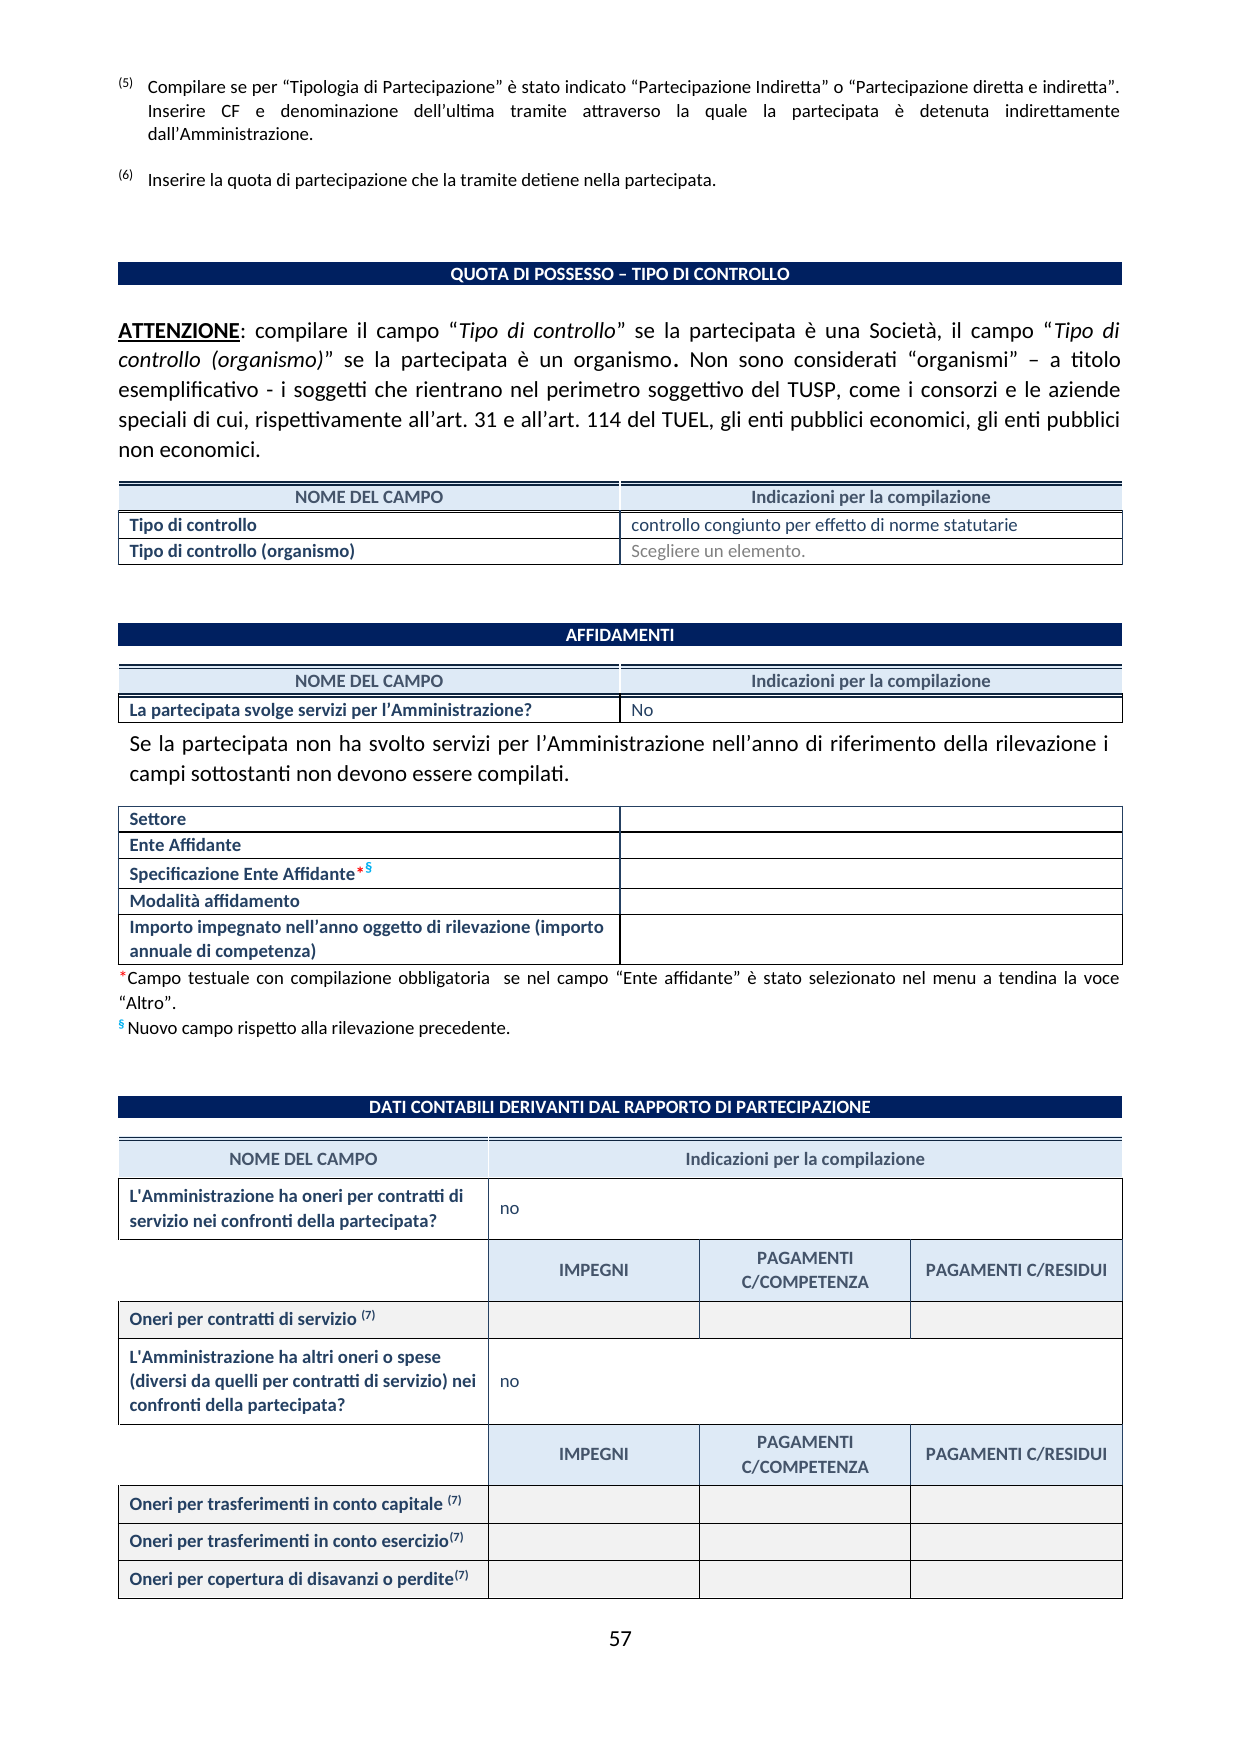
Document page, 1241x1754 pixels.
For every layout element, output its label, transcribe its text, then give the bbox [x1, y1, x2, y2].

table_cell L'Amministrazione ha oneri per contratti di servizio nei confronti della partecipata? [119, 1179, 488, 1239]
table_header Indicazioni per la compilazione [621, 669, 1122, 693]
table_cell Modalità affidamento [119, 889, 619, 914]
table_cell Ente Affidante [119, 833, 619, 857]
table_cell [621, 889, 1122, 914]
table_cell controllo congiunto per effetto di norme statutarie [621, 513, 1122, 537]
table_cell [489, 1486, 699, 1523]
table_cell [700, 1486, 910, 1523]
table_cell [911, 1561, 1122, 1597]
table_cell [489, 1561, 699, 1597]
table_cell Oneri per contratti di servizio (7) [119, 1302, 488, 1338]
table_cell [621, 915, 1122, 963]
table_cell no [489, 1179, 1122, 1239]
table_cell no [489, 1339, 1122, 1423]
table_cell [700, 1524, 910, 1560]
table_cell IMPEGNI [489, 1425, 699, 1485]
table_header NOME DEL CAMPO [119, 669, 619, 693]
table_header Indicazioni per la compilazione [489, 1141, 1122, 1177]
table_cell [911, 1524, 1122, 1560]
table_cell [489, 1302, 699, 1338]
text AFFIDAMENTI [118, 623, 1122, 646]
table_cell IMPEGNI [489, 1240, 699, 1301]
table_cell La partecipata svolge servizi per l’Amministrazione? [119, 698, 619, 722]
table_cell L'Amministrazione ha altri oneri o spese (diversi da quelli per contratti di servizio) nei confronti della partecipata? [119, 1339, 488, 1423]
table_cell [120, 1425, 488, 1485]
table_cell [621, 859, 1122, 888]
text ATTENZIONE: compilare il campo “Tipo di controllo” se la partecipata è una Società, il campo “Tipo di controllo (organismo)” se la partecipata è un organismo. Non sono considerati “organismi” – a titolo esemplificativo - i soggetti che rientrano nel perimetro soggettivo del TUSP, come i consorzi e le aziende speciali di cui, rispettivamente all’art. 31 e all’art. 114 del TUEL, gli enti pubblici economici, gli enti pubblici non economici. [118, 316, 1122, 463]
table_cell [911, 1486, 1122, 1523]
table_cell Oneri per copertura di disavanzi o perdite(7) [119, 1561, 488, 1597]
table_cell PAGAMENTI C/RESIDUI [911, 1425, 1122, 1485]
table_cell No [621, 698, 1122, 722]
table_cell Specificazione Ente Affidante*§ [119, 859, 619, 888]
table_cell Tipo di controllo (organismo) [119, 539, 619, 563]
table_cell [489, 1524, 699, 1560]
text § Nuovo campo rispetto alla rilevazione precedente. [118, 1014, 1122, 1039]
text DATI CONTABILI DERIVANTI DAL RAPPORTO DI PARTECIPAZIONE [118, 1096, 1122, 1118]
table_cell Tipo di controllo [119, 513, 619, 537]
table_cell [700, 1302, 910, 1338]
table_cell PAGAMENTI C/COMPETENZA [700, 1425, 910, 1485]
table_cell PAGAMENTI C/RESIDUI [911, 1240, 1122, 1301]
table_cell Scegliere un elemento. [621, 539, 1122, 563]
table_cell [120, 1240, 488, 1301]
text QUOTA DI POSSESSO – TIPO DI CONTROLLO [118, 262, 1122, 285]
list Inserire la quota di partecipazione che la tramite detiene nella partecipata. [118, 166, 1122, 191]
table_header NOME DEL CAMPO [119, 486, 619, 510]
table_cell [700, 1561, 910, 1597]
table_cell Importo impegnato nell’anno oggetto di rilevazione (importo annuale di competenza) [119, 915, 619, 963]
table_cell Oneri per trasferimenti in conto capitale (7) [119, 1486, 488, 1523]
table_header Indicazioni per la compilazione [621, 486, 1122, 510]
table_cell Oneri per trasferimenti in conto esercizio(7) [119, 1524, 488, 1560]
table_cell Se la partecipata non ha svolto servizi per l’Amministrazione nell’anno di riferimento della rilevazione i campi sottostanti non devono essere compilati. [118, 723, 1122, 806]
table_cell PAGAMENTI C/COMPETENZA [700, 1240, 910, 1301]
list Compilare se per “Tipologia di Partecipazione” è stato indicato “Partecipazione Indiretta” o “Partecipazione diretta e indiretta”. Inserire CF e denominazione dell’ultima tramite attraverso la quale la partecipata è detenuta indirettamente dall’Amministrazione. [118, 74, 1122, 145]
table_cell [911, 1302, 1122, 1338]
table_header NOME DEL CAMPO [119, 1141, 488, 1177]
table_cell [621, 807, 1122, 831]
table_cell [621, 833, 1122, 857]
text *Campo testuale con compilazione obbligatoria se nel campo “Ente affidante” è stato selezionato nel menu a tendina la voce “Altro”. [118, 965, 1122, 1014]
table_cell Settore [119, 807, 619, 831]
